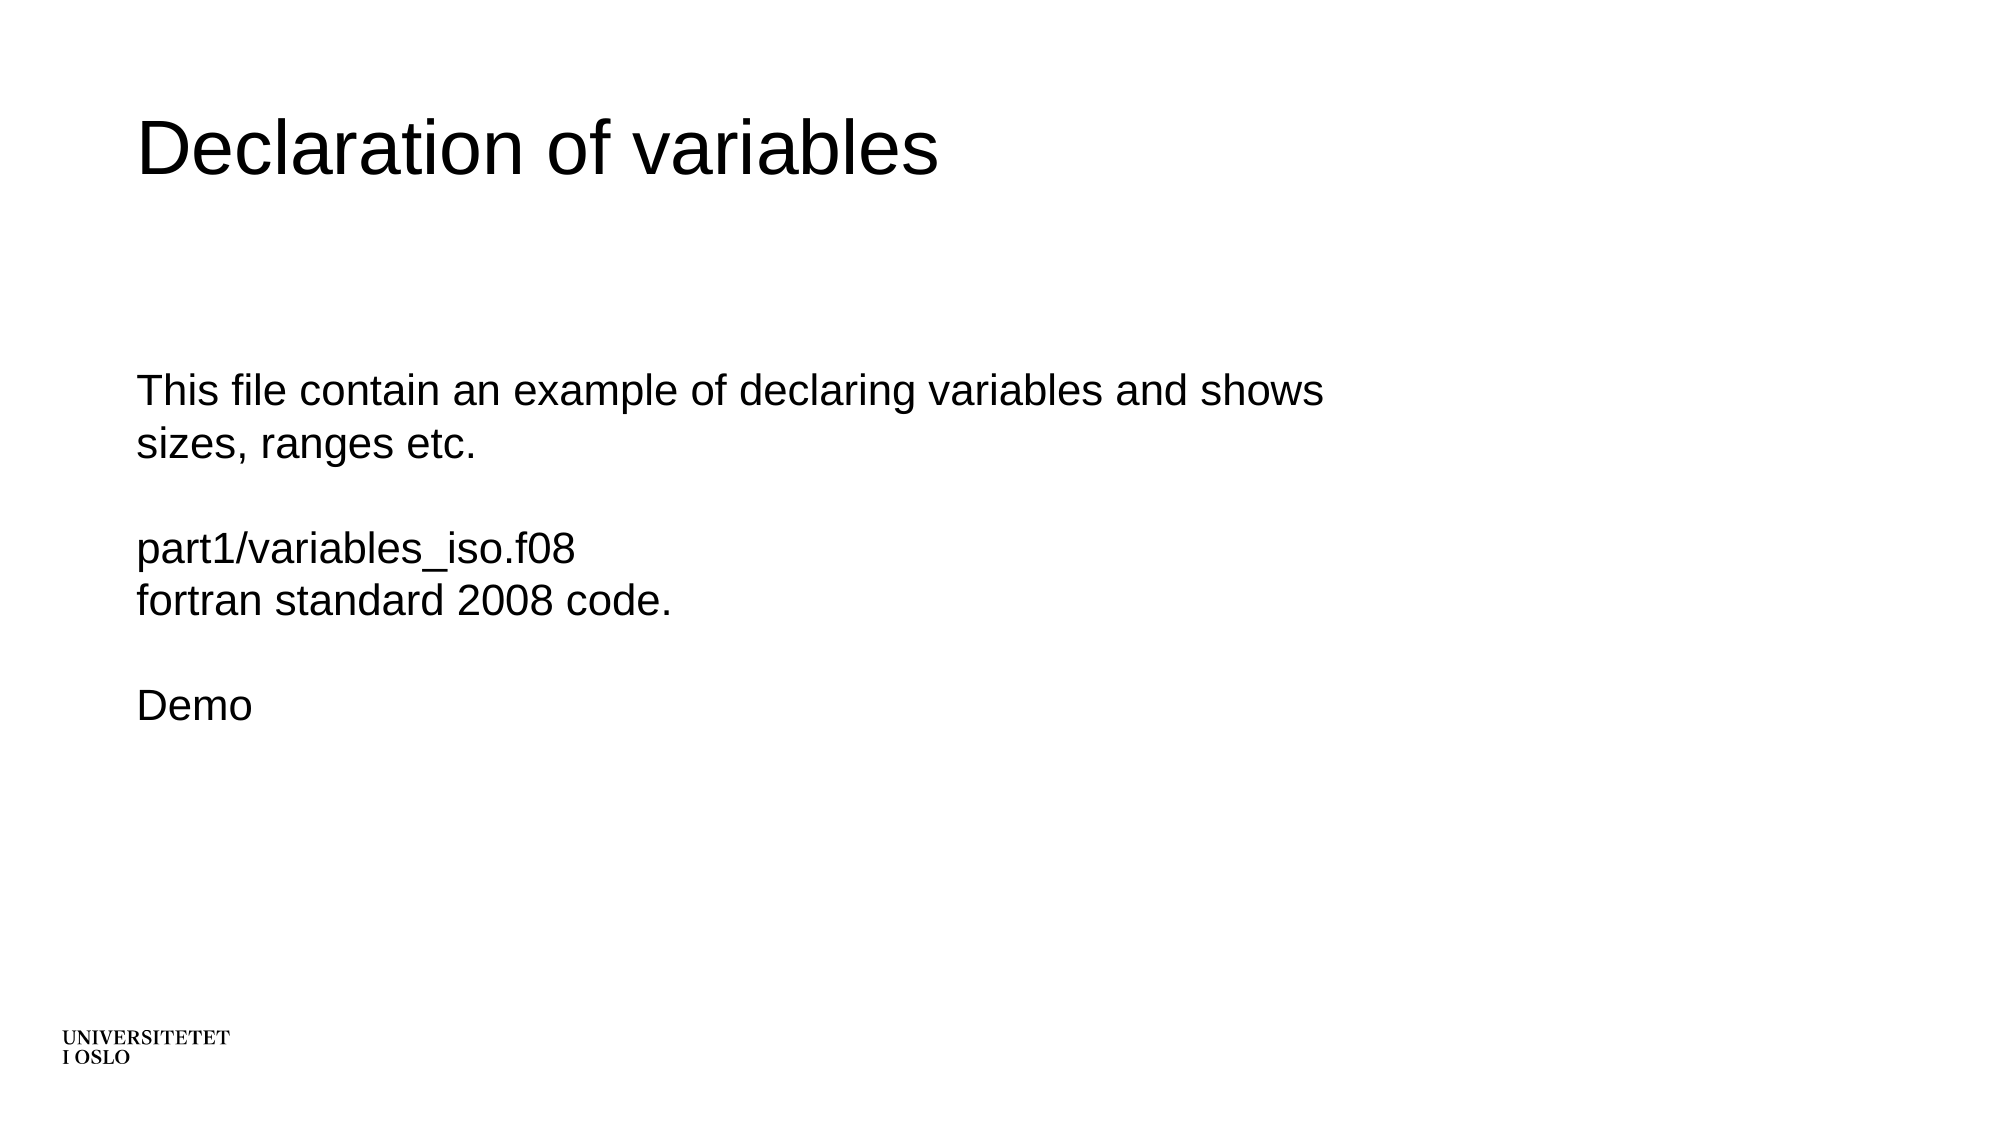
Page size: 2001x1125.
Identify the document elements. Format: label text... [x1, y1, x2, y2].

list This file contain an example of declaring variables and shows sizes, ranges etc. part1/variables_iso.f08 fortran standard 2008 code. Demo [136, 362, 1962, 983]
title Declaration of variables [136, 97, 1862, 257]
picture [62, 1030, 230, 1064]
